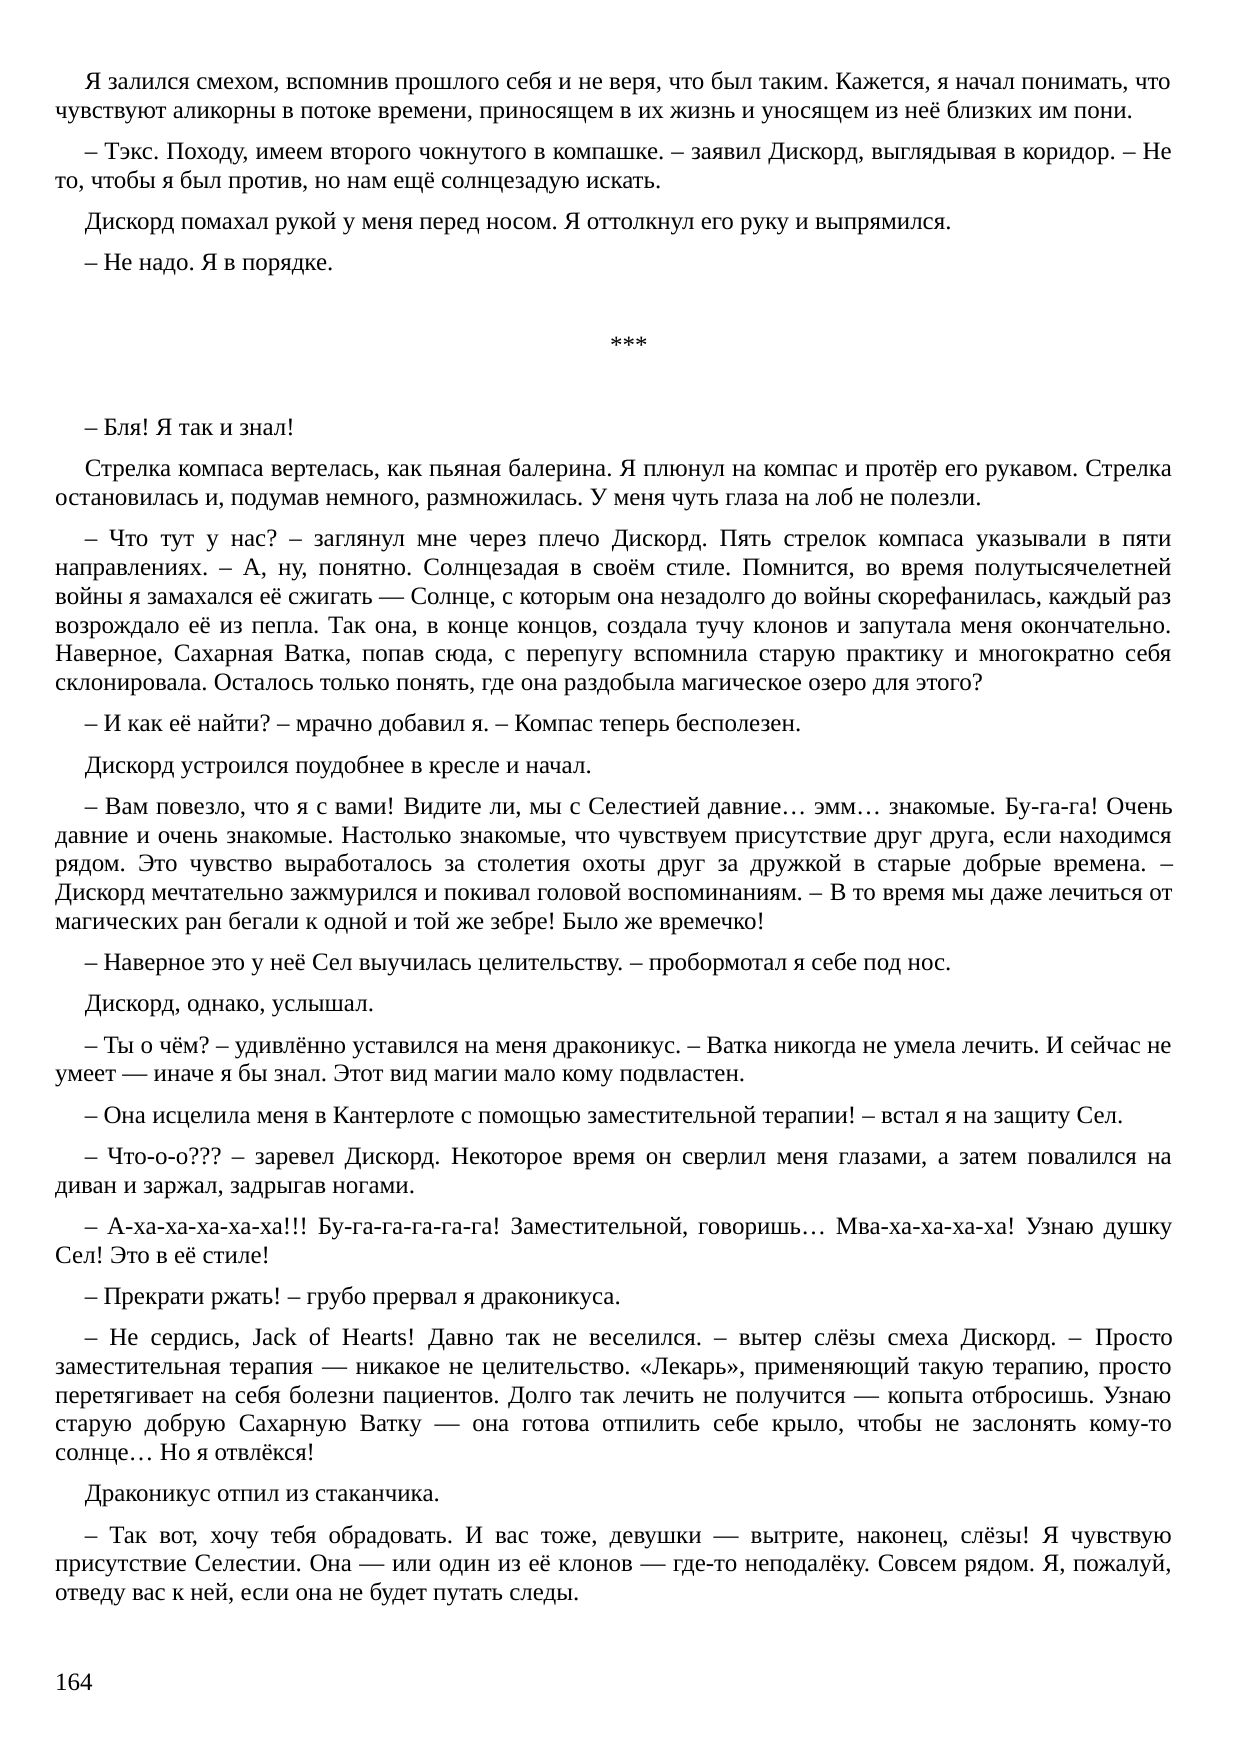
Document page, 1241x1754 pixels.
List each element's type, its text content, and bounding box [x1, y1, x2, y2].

text – Вам повезло, что я с вами! Видите ли, мы с Селестией давние… эмм… знакомые. Бу-га-га! Очень давние и очень знакомые. Настолько знакомые, что чувствуем присутствие друг друга, если находимся рядом. Это чувство выработалось за столетия охоты друг за дружкой в старые добрые времена. – Дискорд мечтательно зажмурился и покивал головой воспоминаниям. – В то время мы даже лечиться от магических ран бегали к одной и той же зебре! Было же времечко! [55, 791, 1173, 935]
text – Не сердись, Jack of Hearts! Давно так не веселился. – вытер слёзы смеха Дискорд. – Просто заместительная терапия — никакое не целительство. «Лекарь», применяющий такую терапию, просто перетягивает на себя болезни пациентов. Долго так лечить не получится — копыта отбросишь. Узнаю старую добрую Сахарную Ватку — она готова отпилить себе крыло, чтобы не заслонять кому-то солнце… Но я отвлёкся! [55, 1322, 1173, 1466]
text Дискорд устроился поудобнее в кресле и начал. [55, 750, 1173, 778]
text – Бля! Я так и знал! [55, 412, 1173, 441]
text – Она исцелила меня в Кантерлоте с помощью заместительной терапии! – встал я на защиту Сел. [55, 1100, 1173, 1128]
text – Тэкс. Походу, имеем второго чокнутого в компашке. – заявил Дискорд, выглядывая в коридор. – Не то, чтобы я был против, но нам ещё солнцезадую искать. [55, 136, 1173, 193]
text – Не надо. Я в порядке. [55, 247, 1173, 276]
text – И как её найти? – мрачно добавил я. – Компас теперь бесполезен. [55, 708, 1173, 737]
text Дискорд помахал рукой у меня перед носом. Я оттолкнул его руку и выпрямился. [55, 206, 1173, 235]
text Драконикус отпил из стаканчика. [55, 1478, 1173, 1507]
text – Ты о чём? – удивлённо уставился на меня драконикус. – Ватка никогда не умела лечить. И сейчас не умеет — иначе я бы знал. Этот вид магии мало кому подвластен. [55, 1030, 1173, 1087]
text Стрелка компаса вертелась, как пьяная балерина. Я плюнул на компас и протёр его рукавом. Стрелка остановилась и, подумав немного, размножилась. У меня чуть глаза на лоб не полезли. [55, 453, 1173, 511]
text – Что-о-о??? – заревел Дискорд. Некоторое время он сверлил меня глазами, а затем повалился на диван и заржал, задрыгав ногами. [55, 1141, 1173, 1198]
text Дискорд, однако, услышал. [55, 988, 1173, 1017]
text *** [55, 330, 1173, 358]
text – А-ха-ха-ха-ха-ха!!! Бу-га-га-га-га-га! Заместительной, говоришь… Мва-ха-ха-ха-ха! Узнаю душку Сел! Это в её стиле! [55, 1211, 1173, 1268]
text – Прекрати ржать! – грубо прервал я драконикуса. [55, 1281, 1173, 1310]
text – Так вот, хочу тебя обрадовать. И вас тоже, девушки — вытрите, наконец, слёзы! Я чувствую присутствие Селестии. Она — или один из её клонов — где-то неподалёку. Совсем рядом. Я, пожалуй, отведу вас к ней, если она не будет путать следы. [55, 1520, 1173, 1606]
text – Что тут у нас? – заглянул мне через плечо Дискорд. Пять стрелок компаса указывали в пяти направлениях. – А, ну, понятно. Солнцезадая в своём стиле. Помнится, во время полутысячелетней войны я замахался её сжигать — Солнце, с которым она незадолго до войны скорефанилась, каждый раз возрождало её из пепла. Так она, в конце концов, создала тучу клонов и запутала меня окончательно. Наверное, Сахарная Ватка, попав сюда, с перепугу вспомнила старую практику и многократно себя склонировала. Осталось только понять, где она раздобыла магическое озеро для этого? [55, 523, 1173, 696]
text Я залился смехом, вспомнив прошлого себя и не веря, что был таким. Кажется, я начал понимать, что чувствуют аликорны в потоке времени, приносящем в их жизнь и уносящем из неё близких им пони. [55, 66, 1173, 123]
text – Наверное это у неё Сел выучилась целительству. – пробормотал я себе под нос. [55, 947, 1173, 976]
